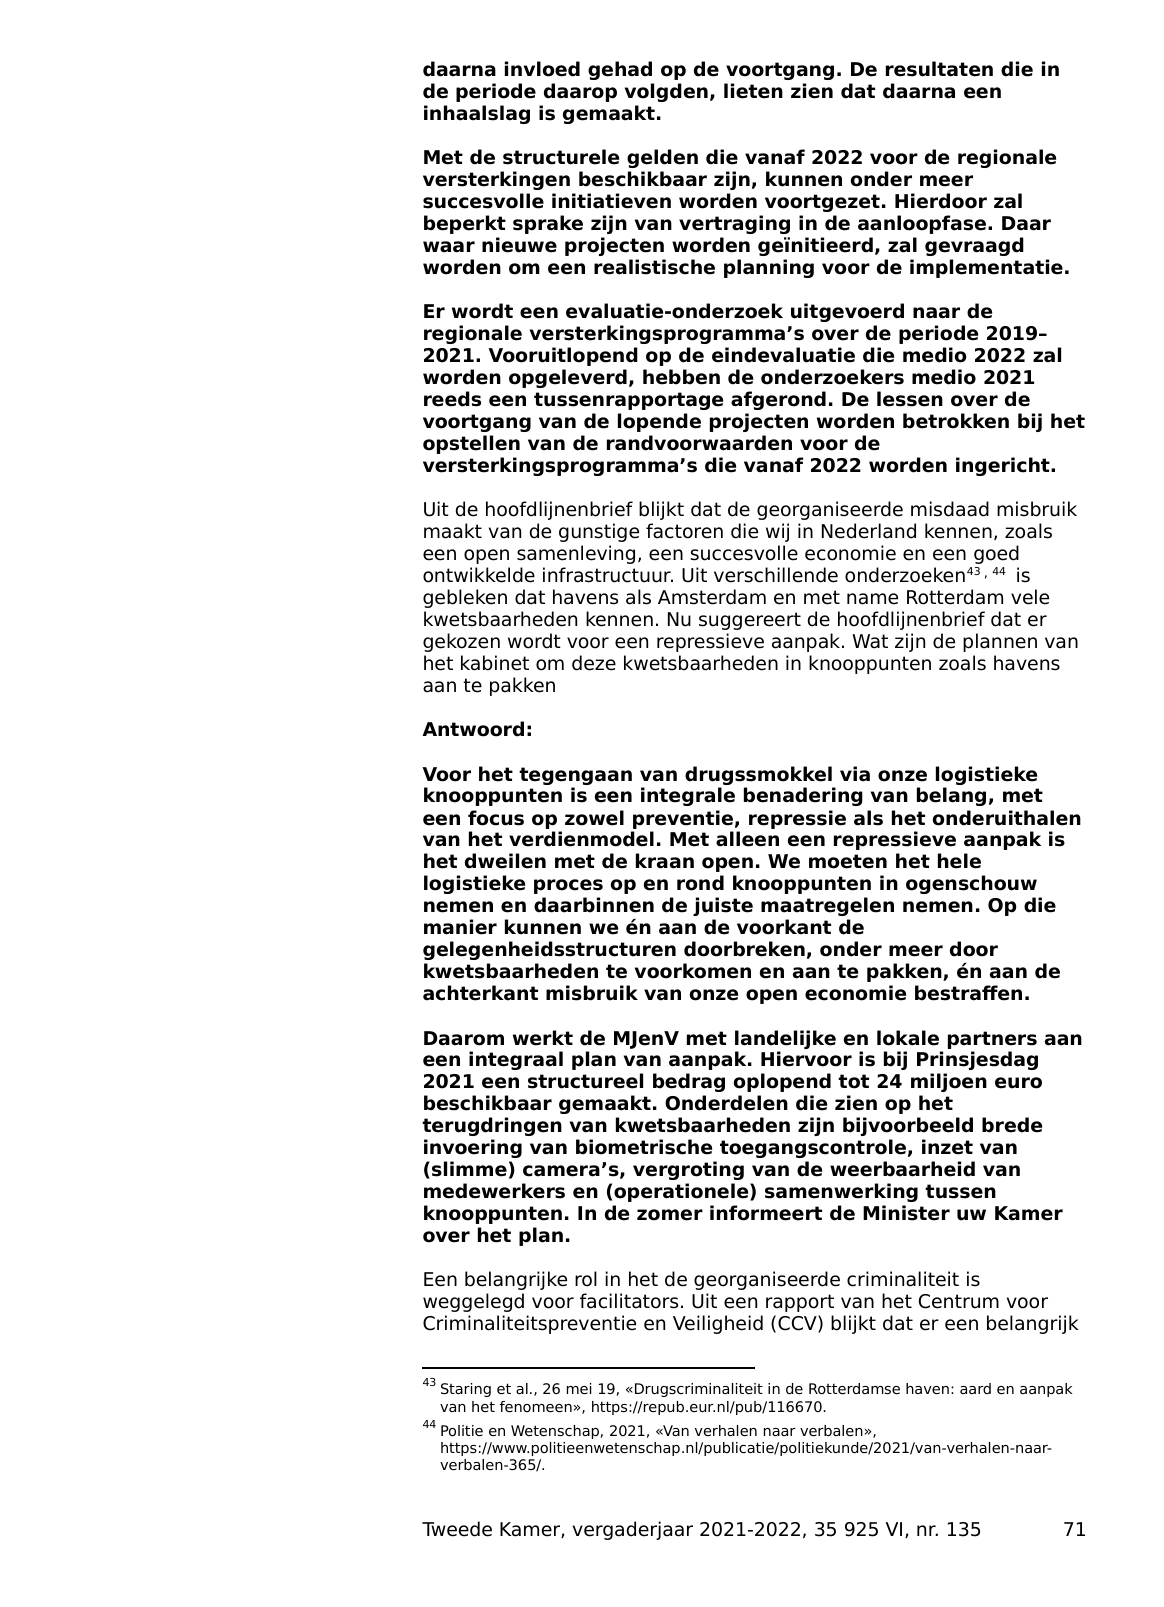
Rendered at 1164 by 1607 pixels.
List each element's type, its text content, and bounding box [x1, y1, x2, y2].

text Met de structurele gelden die vanaf 2022 voor de regionale versterkingen beschikbaar zijn, kunnen onder meer succesvolle initiatieven worden voortgezet. Hierdoor zal beperkt sprake zijn van vertraging in de aanloopfase. Daar waar nieuwe projecten worden geïnitieerd, zal gevraagd worden om een realistische planning voor de implementatie. [422, 147, 1087, 279]
text Een belangrijke rol in het de georganiseerde criminaliteit is weggelegd voor facilitators. Uit een rapport van het Centrum voor Criminaliteitspreventie en Veiligheid (CCV) blijkt dat er een belangrijk [422, 1269, 1087, 1335]
text Politie en Wetenschap, 2021, «Van verhalen naar verbalen», https://www.politieenwetenschap.nl/publicatie/politiekunde/2021/van-verhalen-naar-verbalen-365/. [422, 1418, 1087, 1474]
text Staring et al., 26 mei 19, «Drugscriminaliteit in de Rotterdamse haven: aard en aanpak van het fenomeen», https://repub.eur.nl/pub/116670. [422, 1377, 1087, 1416]
text Voor het tegengaan van drugssmokkel via onze logistieke knooppunten is een integrale benadering van belang, met een focus op zowel preventie, repressie als het onderuithalen van het verdienmodel. Met alleen een repressieve aanpak is het dweilen met de kraan open. We moeten het hele logistieke proces op en rond knooppunten in ogenschouw nemen en daarbinnen de juiste maatregelen nemen. Op die manier kunnen we én aan de voorkant de gelegenheidsstructuren doorbreken, onder meer door kwetsbaarheden te voorkomen en aan te pakken, én aan de achterkant misbruik van onze open economie bestraffen. [422, 763, 1087, 1005]
subtitle Antwoord: [422, 719, 1087, 741]
text Er wordt een evaluatie-onderzoek uitgevoerd naar de regionale versterkingsprogramma’s over de periode 2019–2021. Vooruitlopend op de eindevaluatie die medio 2022 zal worden opgeleverd, hebben de onderzoekers medio 2021 reeds een tussenrapportage afgerond. De lessen over de voortgang van de lopende projecten worden betrokken bij het opstellen van de randvoorwaarden voor de versterkingsprogramma’s die vanaf 2022 worden ingericht. [422, 301, 1087, 477]
text Daarom werkt de MJenV met landelijke en lokale partners aan een integraal plan van aanpak. Hiervoor is bij Prinsjesdag 2021 een structureel bedrag oplopend tot 24 miljoen euro beschikbaar gemaakt. Onderdelen die zien op het terugdringen van kwetsbaarheden zijn bijvoorbeeld brede invoering van biometrische toegangscontrole, inzet van (slimme) camera’s, vergroting van de weerbaarheid van medewerkers en (operationele) samenwerking tussen knooppunten. In de zomer informeert de Minister uw Kamer over het plan. [422, 1027, 1087, 1247]
text Uit de hoofdlijnenbrief blijkt dat de georganiseerde misdaad misbruik maakt van de gunstige factoren die wij in Nederland kennen, zoals een open samenleving, een succesvolle economie en een goed ontwikkelde infrastructuur. Uit verschillende onderzoeken, is gebleken dat havens als Amsterdam en met name Rotterdam vele kwetsbaarheden kennen. Nu suggereert de hoofdlijnenbrief dat er gekozen wordt voor een repressieve aanpak. Wat zijn de plannen van het kabinet om deze kwetsbaarheden in knooppunten zoals havens aan te pakken [422, 499, 1087, 697]
text daarna invloed gehad op de voortgang. De resultaten die in de periode daarop volgden, lieten zien dat daarna een inhaalslag is gemaakt. [422, 59, 1087, 125]
